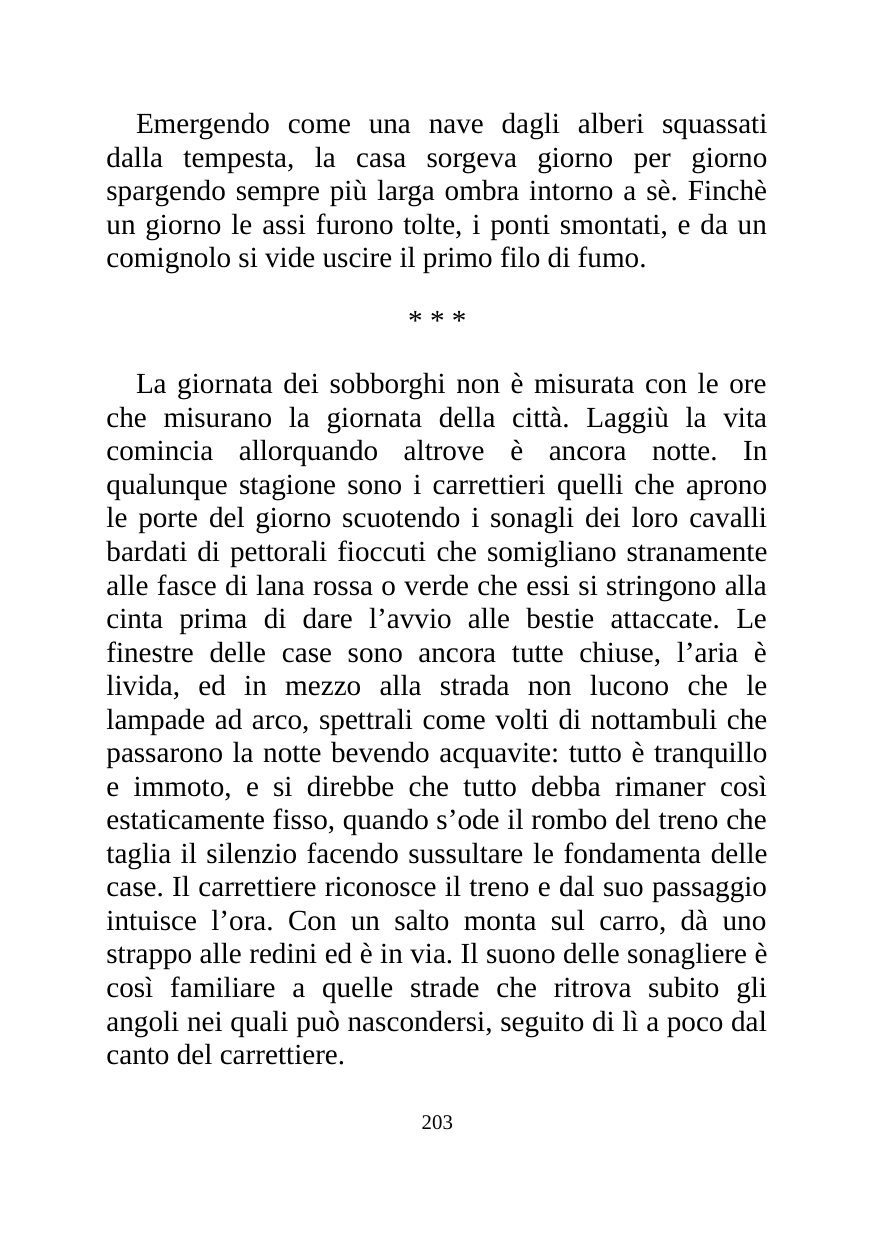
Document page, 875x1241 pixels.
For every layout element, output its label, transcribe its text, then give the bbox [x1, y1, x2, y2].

text * * * [106, 303, 768, 337]
text Emergendo come una nave dagli alberi squassati dalla tempesta, la casa sorgeva giorno per giorno spargendo sempre più larga ombra intorno a sè. Finchè un giorno le assi furono tolte, i ponti smontati, e da un comignolo si vide uscire il primo filo di fumo. [106, 106, 768, 274]
text La giornata dei sobborghi non è misurata con le ore che misurano la giornata della città. Laggiù la vita comincia allorquando altrove è ancora notte. In qualunque stagione sono i carrettieri quelli che aprono le porte del giorno scuotendo i sonagli dei loro cavalli bardati di pettorali fioccuti che somigliano stranamente alle fasce di lana rossa o verde che essi si stringono alla cinta prima di dare l’avvio alle bestie attaccate. Le finestre delle case sono ancora tutte chiuse, l’aria è livida, ed in mezzo alla strada non lucono che le lampade ad arco, spettrali come volti di nottambuli che passarono la notte bevendo acquavite: tutto è tranquillo e immoto, e si direbbe che tutto debba rimaner così estaticamente fisso, quando s’ode il rombo del treno che taglia il silenzio facendo sussultare le fondamenta delle case. Il carrettiere riconosce il treno e dal suo passaggio intuisce l’ora. Con un salto monta sul carro, dà uno strappo alle redini ed è in via. Il suono delle sonagliere è così familiare a quelle strade che ritrova subito gli angoli nei quali può nascondersi, seguito di lì a poco dal canto del carrettiere. [106, 366, 768, 1071]
